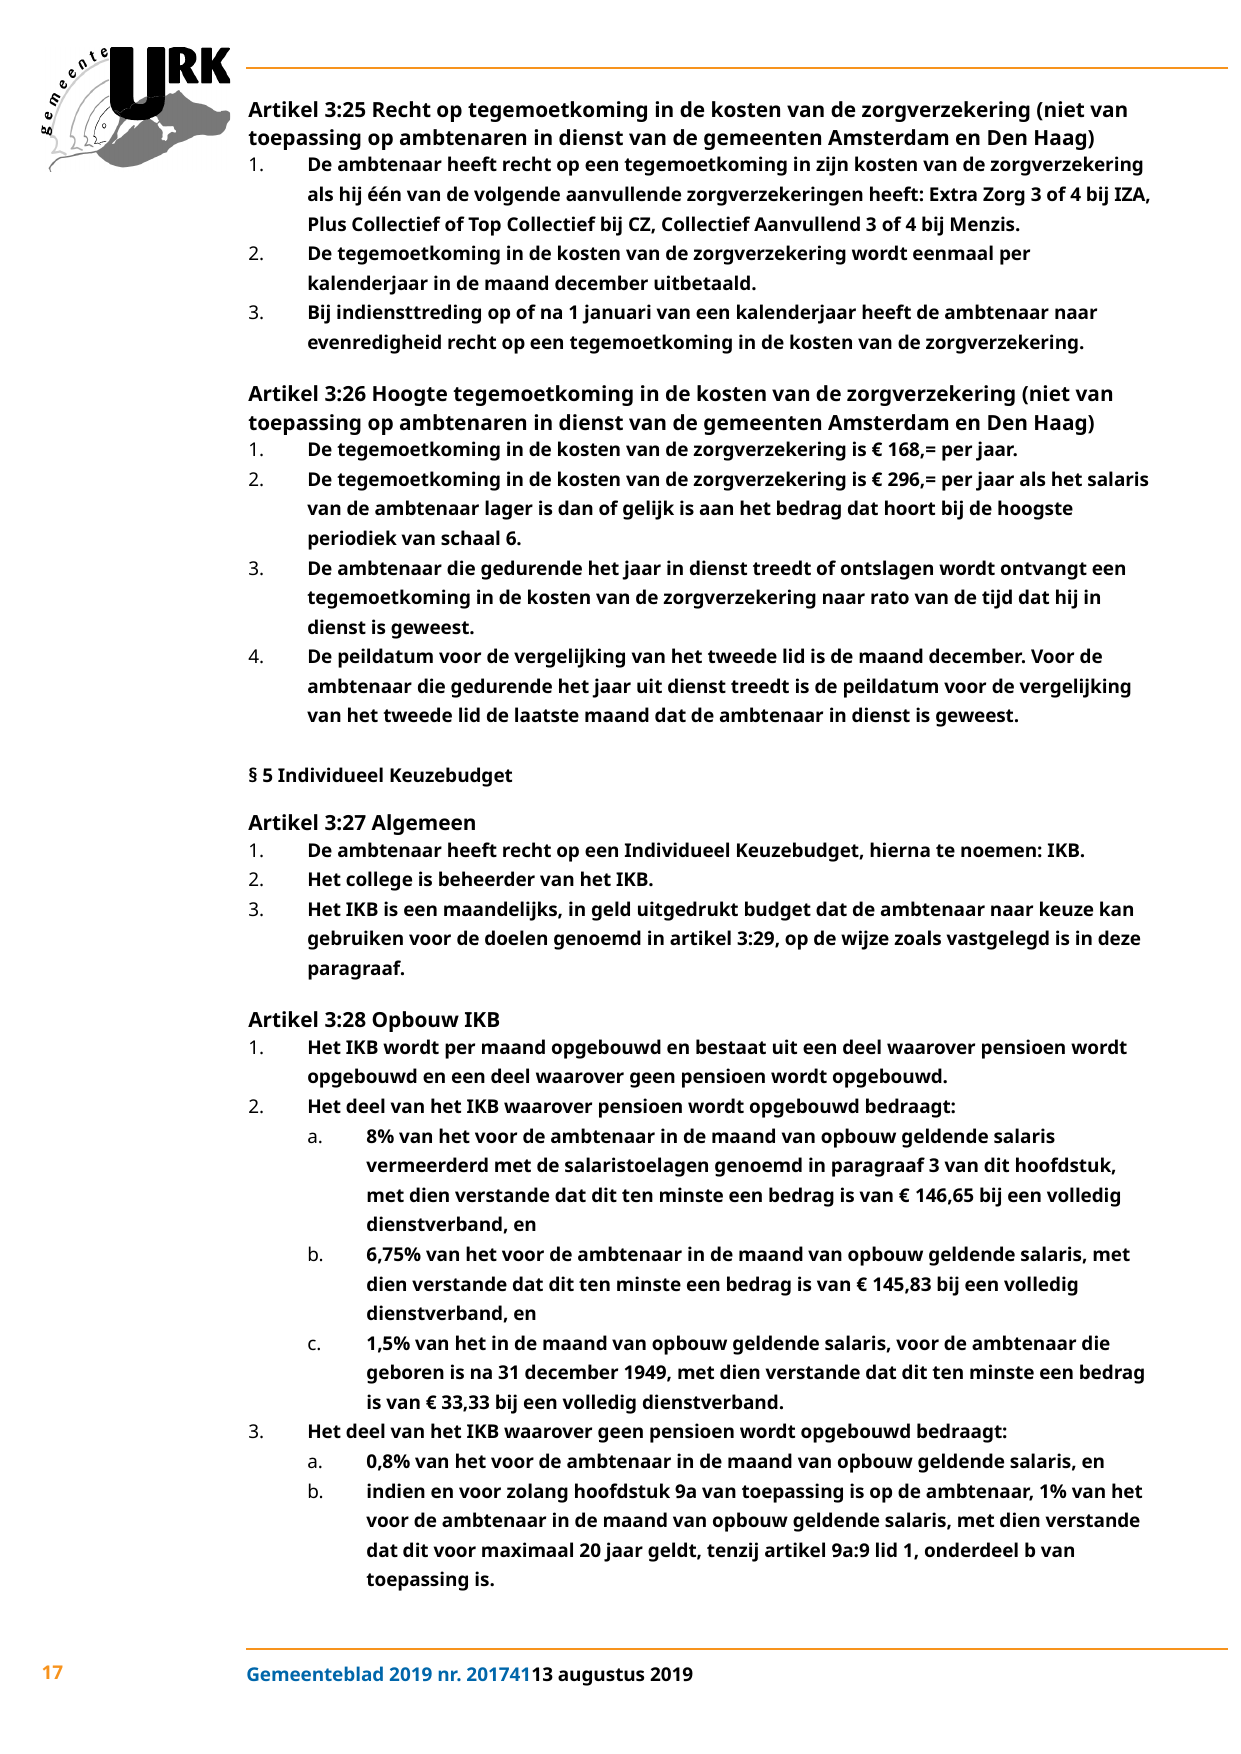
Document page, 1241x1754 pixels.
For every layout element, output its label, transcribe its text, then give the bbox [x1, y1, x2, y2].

list De tegemoetkoming in de kosten van de zorgverzekering wordt eenmaal per kalenderjaar in de maand december uitbetaald. [248, 240, 1152, 296]
list De peildatum voor de vergelijking van het tweede lid is de maand december. Voor de ambtenaar die gedurende het jaar uit dienst treedt is de peildatum voor de vergelijking van het tweede lid de laatste maand dat de ambtenaar in dienst is geweest. [248, 643, 1152, 728]
text Artikel 3:25 Recht op tegemoetkoming in de kosten van de zorgverzekering (niet van toepassing op ambtenaren in dienst van de gemeenten Amsterdam en Den Haag) [248, 95, 1152, 152]
list De ambtenaar die gedurende het jaar in dienst treedt of ontslagen wordt ontvangt een tegemoetkoming in de kosten van de zorgverzekering naar rato van de tijd dat hij in dienst is geweest. [248, 555, 1152, 640]
list Het IKB is een maandelijks, in geld uitgedrukt budget dat de ambtenaar naar keuze kan gebruiken voor de doelen genoemd in artikel 3:29, op de wijze zoals vastgelegd is in deze paragraaf. [248, 896, 1152, 981]
list 1,5% van het in de maand van opbouw geldende salaris, voor de ambtenaar die geboren is na 31 december 1949, met dien verstande dat dit ten minste een bedrag is van € 33,33 bij een volledig dienstverband. [307, 1330, 1152, 1415]
list De ambtenaar heeft recht op een Individueel Keuzebudget, hierna te noemen: IKB. [248, 837, 1152, 863]
text Artikel 3:28 Opbouw IKB [248, 1006, 1152, 1034]
list De ambtenaar heeft recht op een tegemoetkoming in zijn kosten van de zorgverzekering als hij één van de volgende aanvullende zorgverzekeringen heeft: Extra Zorg 3 of 4 bij IZA, Plus Collectief of Top Collectief bij CZ, Collectief Aanvullend 3 of 4 bij Menzis. [248, 152, 1152, 237]
list De tegemoetkoming in de kosten van de zorgverzekering is € 168,= per jaar. [248, 436, 1152, 462]
list Bij indiensttreding op of na 1 januari van een kalenderjaar heeft de ambtenaar naar evenredigheid recht op een tegemoetkoming in de kosten van de zorgverzekering. [248, 299, 1152, 355]
list Het IKB wordt per maand opgebouwd en bestaat uit een deel waarover pensioen wordt opgebouwd en een deel waarover geen pensioen wordt opgebouwd. [248, 1034, 1152, 1089]
list Het deel van het IKB waarover geen pensioen wordt opgebouwd bedraagt: [248, 1419, 1152, 1444]
text Artikel 3:27 Algemeen [248, 808, 1152, 837]
list indien en voor zolang hoofdstuk 9a van toepassing is op de ambtenaar, 1% van het voor de ambtenaar in de maand van opbouw geldende salaris, met dien verstande dat dit voor maximaal 20 jaar geldt, tenzij artikel 9a:9 lid 1, onderdeel b van toepassing is. [307, 1478, 1152, 1592]
list 8% van het voor de ambtenaar in de maand van opbouw geldende salaris vermeerderd met de salaristoelagen genoemd in paragraaf 3 van dit hoofdstuk, met dien verstande dat dit ten minste een bedrag is van € 146,65 bij een volledig dienstverband, en [307, 1123, 1152, 1237]
list 0,8% van het voor de ambtenaar in de maand van opbouw geldende salaris, en [307, 1448, 1152, 1474]
list De tegemoetkoming in de kosten van de zorgverzekering is € 296,= per jaar als het salaris van de ambtenaar lager is dan of gelijk is aan het bedrag dat hoort bij de hoogste periodiek van schaal 6. [248, 466, 1152, 551]
text § 5 Individueel Keuzebudget [248, 762, 1152, 788]
list Het college is beheerder van het IKB. [248, 866, 1152, 892]
list 6,75% van het voor de ambtenaar in de maand van opbouw geldende salaris, met dien verstande dat dit ten minste een bedrag is van € 145,83 bij een volledig dienstverband, en [307, 1241, 1152, 1326]
text Artikel 3:26 Hoogte tegemoetkoming in de kosten van de zorgverzekering (niet van toepassing op ambtenaren in dienst van de gemeenten Amsterdam en Den Haag) [248, 379, 1152, 436]
picture [41, 47, 231, 172]
list Het deel van het IKB waarover pensioen wordt opgebouwd bedraagt: [248, 1093, 1152, 1119]
